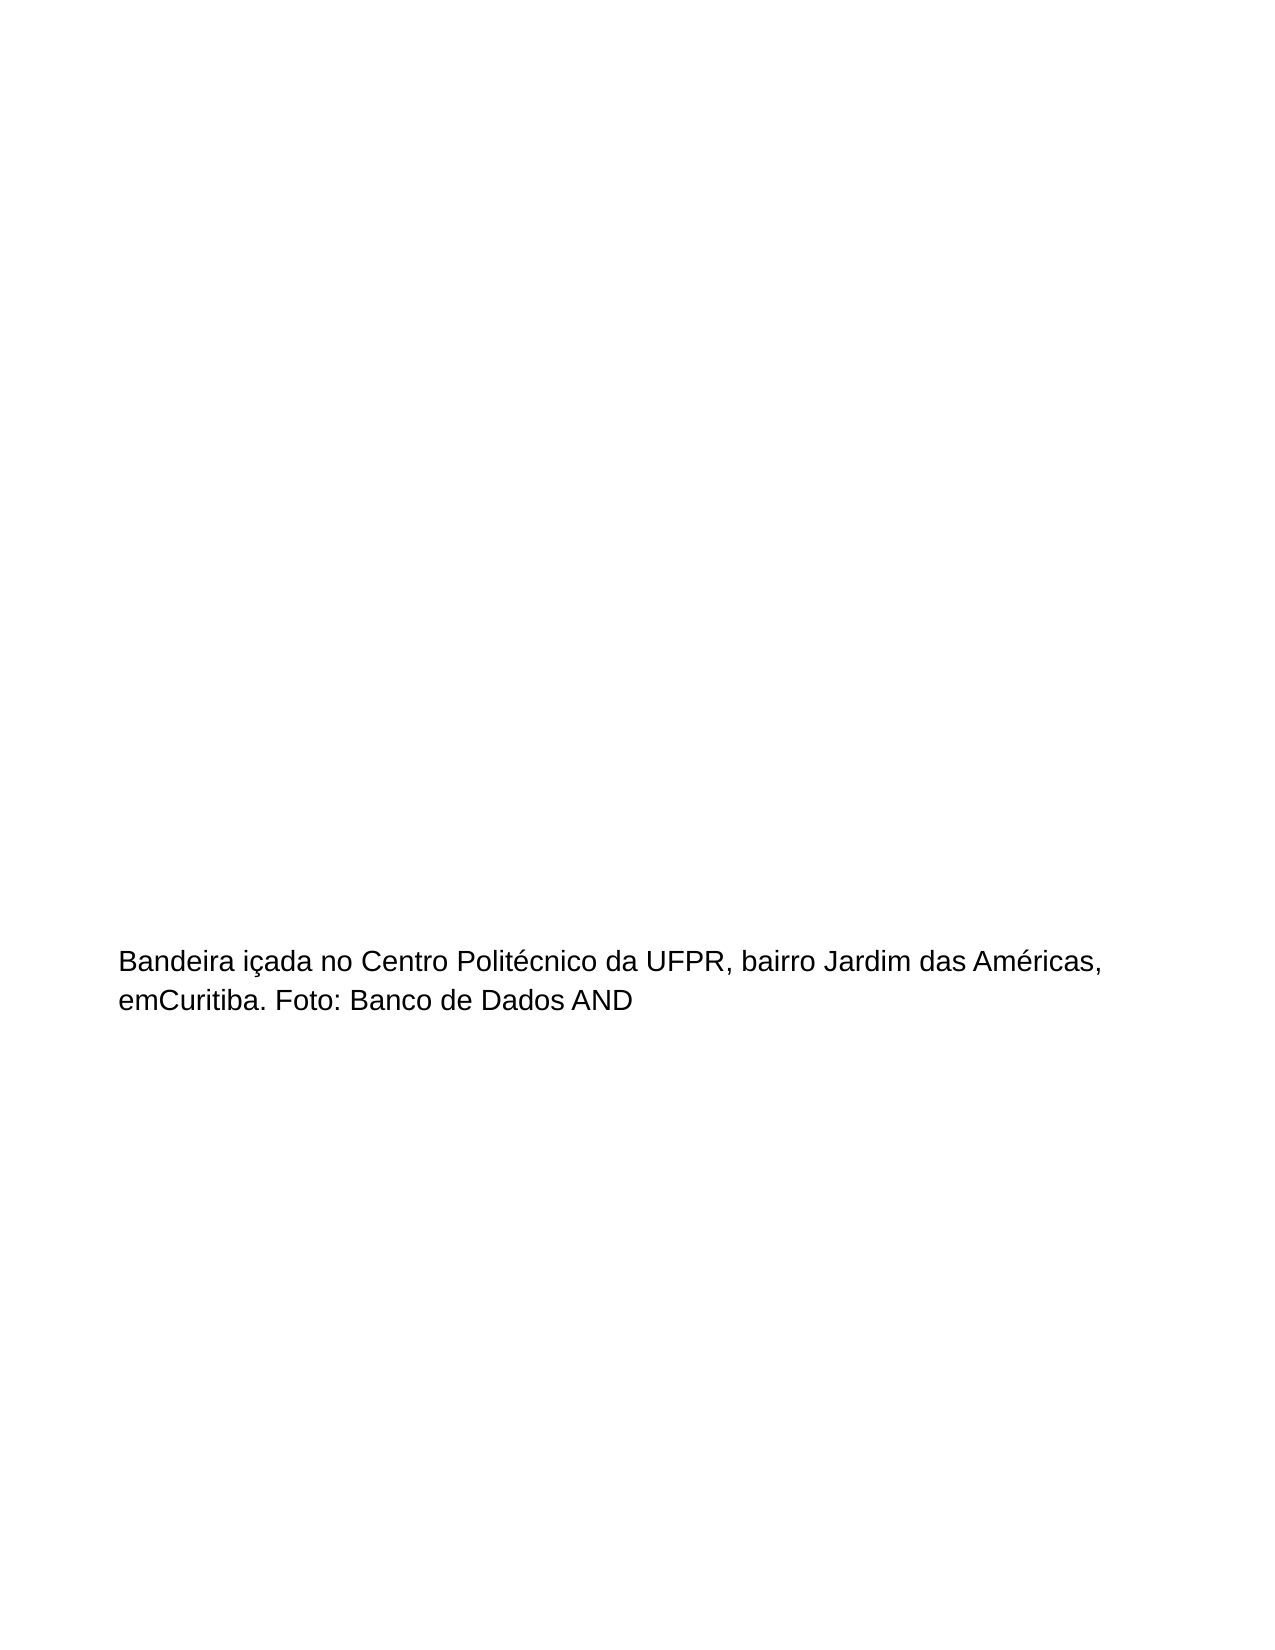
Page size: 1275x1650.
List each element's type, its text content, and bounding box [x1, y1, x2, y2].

text Bandeira içada no Centro Politécnico da UFPR, bairro Jardim das Américas, emCuritiba. Foto: Banco de Dados AND [118, 944, 1157, 1016]
